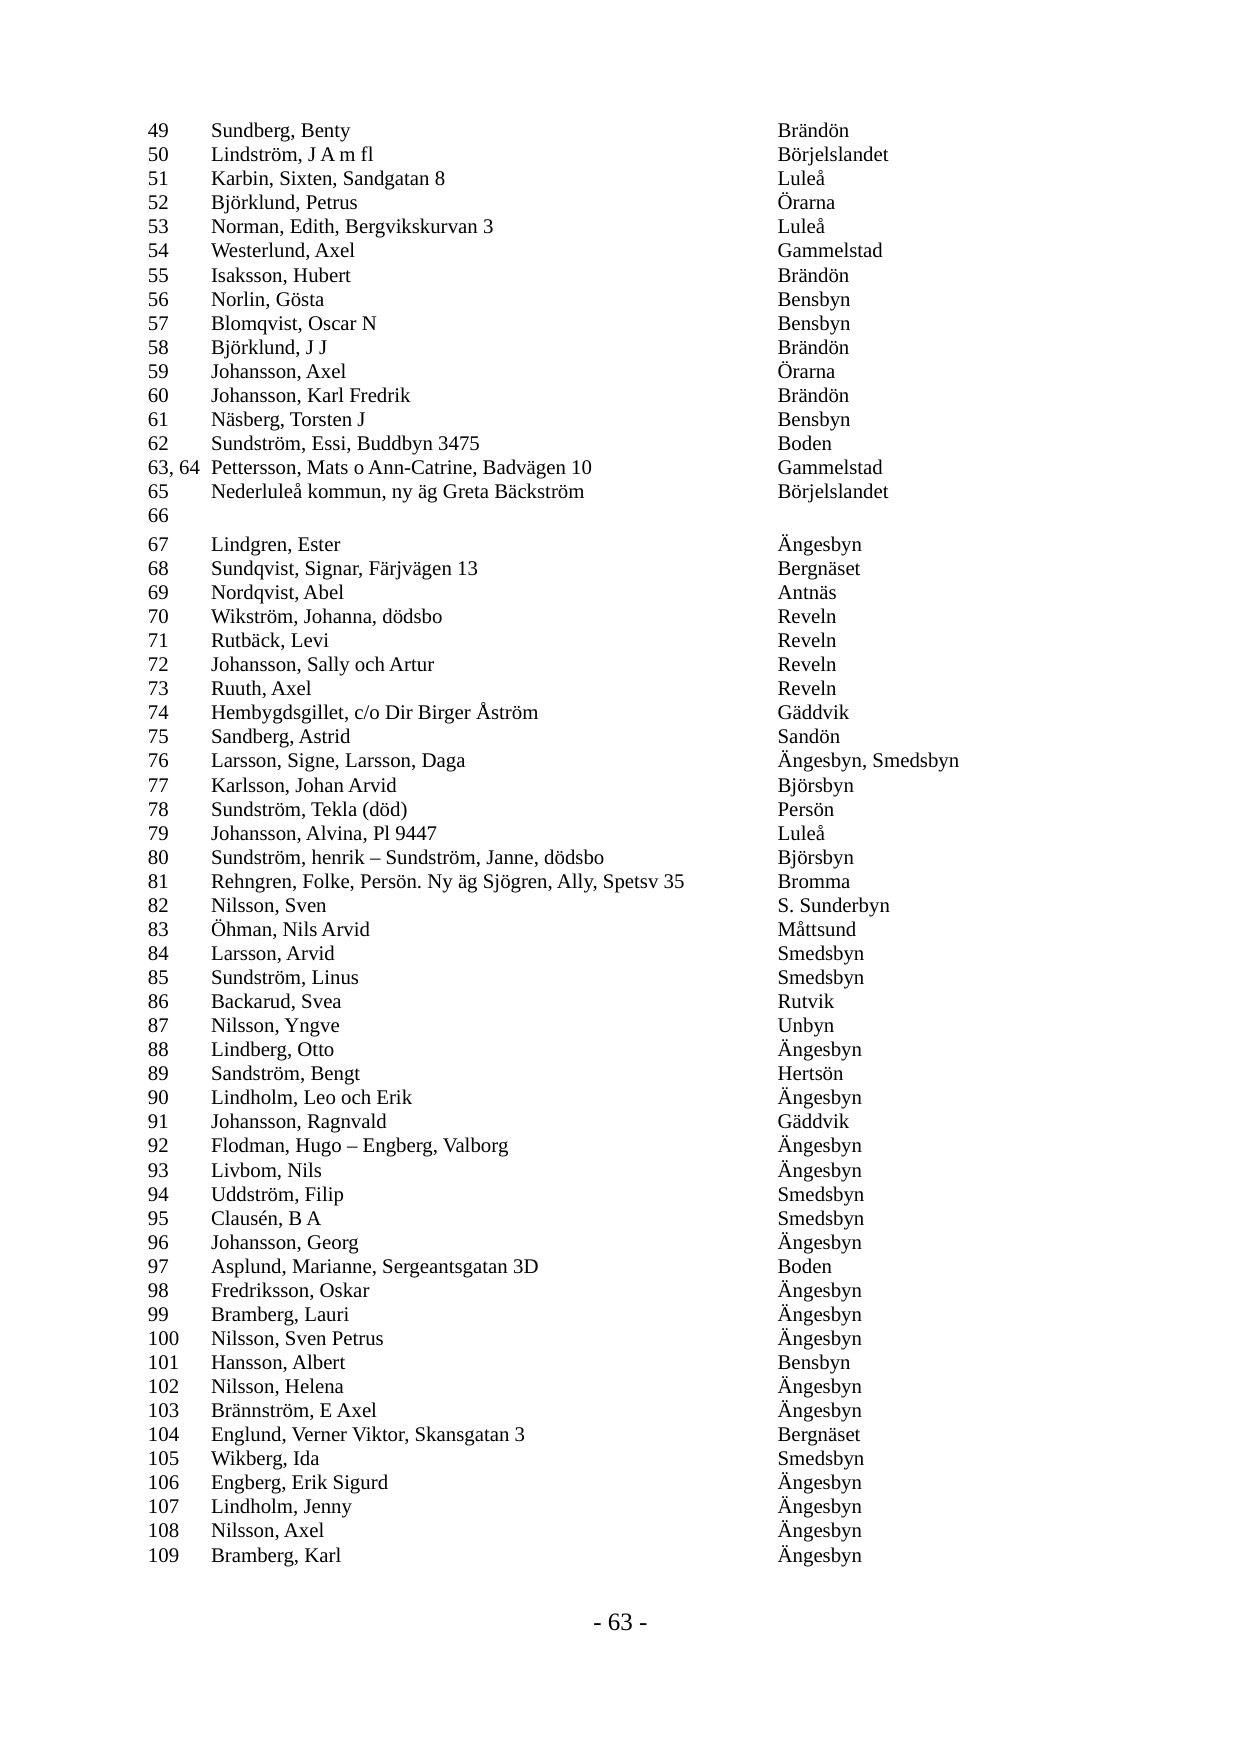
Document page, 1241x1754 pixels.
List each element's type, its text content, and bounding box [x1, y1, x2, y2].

table_cell Smedsbyn [778, 1206, 1093, 1230]
table_cell Boden [778, 431, 1093, 455]
table_cell 54 [148, 239, 211, 262]
table_cell Lindberg, Otto [211, 1037, 777, 1061]
table_cell Rutvik [778, 989, 1093, 1013]
table_cell Nilsson, Helena [211, 1374, 777, 1398]
table_cell 63, 64 [148, 455, 211, 479]
table_cell Johansson, Georg [211, 1230, 777, 1254]
table_cell Engberg, Erik Sigurd [211, 1470, 777, 1494]
table_cell Ängesbyn [778, 1519, 1093, 1542]
table_cell 50 [148, 142, 211, 166]
table_cell 71 [148, 628, 211, 652]
table_cell Ängesbyn [778, 1326, 1093, 1350]
table_cell 60 [148, 383, 211, 407]
table_cell Ängesbyn [778, 532, 1093, 556]
table_cell Pettersson, Mats o Ann-Catrine, Badvägen 10 [211, 455, 777, 479]
table_cell Karbin, Sixten, Sandgatan 8 [211, 166, 777, 190]
table_cell Sundström, henrik – Sundström, Janne, dödsbo [211, 845, 777, 869]
table_cell Måttsund [778, 917, 1093, 941]
table_cell Westerlund, Axel [211, 239, 777, 262]
table_cell Ängesbyn [778, 1037, 1093, 1061]
table_cell 86 [148, 989, 211, 1013]
table_cell 59 [148, 359, 211, 383]
table_cell Näsberg, Torsten J [211, 407, 777, 431]
table_cell Luleå [778, 214, 1093, 238]
table_cell 57 [148, 311, 211, 335]
table_cell Bramberg, Lauri [211, 1302, 777, 1326]
table_cell Ängesbyn [778, 1470, 1093, 1494]
table_cell 95 [148, 1206, 211, 1230]
table_cell 68 [148, 556, 211, 580]
table_cell 79 [148, 821, 211, 845]
table_cell Johansson, Alvina, Pl 9447 [211, 821, 777, 845]
table_cell 72 [148, 652, 211, 676]
table_cell Luleå [778, 821, 1093, 845]
table_cell Lindström, J A m fl [211, 142, 777, 166]
table_cell Ängesbyn, Smedsbyn [778, 749, 1093, 772]
table_cell Johansson, Axel [211, 359, 777, 383]
table_cell Hansson, Albert [211, 1350, 777, 1374]
table_cell Asplund, Marianne, Sergeantsgatan 3D [211, 1254, 777, 1278]
table_cell Sandön [778, 724, 1093, 748]
table_cell Bromma [778, 869, 1093, 893]
table_cell 94 [148, 1182, 211, 1206]
table_cell Bensbyn [778, 287, 1093, 311]
table_cell Nilsson, Yngve [211, 1013, 777, 1037]
table_cell Gäddvik [778, 700, 1093, 724]
table_cell Bensbyn [778, 1350, 1093, 1374]
table_cell 76 [148, 749, 211, 772]
table_cell [778, 503, 1093, 532]
table_cell Bergnäset [778, 556, 1093, 580]
table_cell Smedsbyn [778, 941, 1093, 965]
table_cell Björsbyn [778, 845, 1093, 869]
table_cell Gammelstad [778, 239, 1093, 262]
table_cell 80 [148, 845, 211, 869]
table_cell 105 [148, 1446, 211, 1470]
table_cell S. Sunderbyn [778, 893, 1093, 917]
table_cell Reveln [778, 652, 1093, 676]
table_cell Björklund, Petrus [211, 190, 777, 214]
table_cell 58 [148, 335, 211, 359]
table_cell Björklund, J J [211, 335, 777, 359]
table_cell 73 [148, 676, 211, 700]
table_cell 81 [148, 869, 211, 893]
table_cell 108 [148, 1519, 211, 1542]
table_cell Brändön [778, 383, 1093, 407]
table_cell 104 [148, 1422, 211, 1446]
table_cell 62 [148, 431, 211, 455]
table_cell Antnäs [778, 580, 1093, 604]
table_cell Lindholm, Jenny [211, 1494, 777, 1518]
table_cell 100 [148, 1326, 211, 1350]
table_cell 102 [148, 1374, 211, 1398]
table_cell Ängesbyn [778, 1398, 1093, 1422]
table_cell 75 [148, 724, 211, 748]
table_cell Sandström, Bengt [211, 1061, 777, 1085]
table_cell Johansson, Ragnvald [211, 1109, 777, 1133]
table_cell Boden [778, 1254, 1093, 1278]
table_cell Livbom, Nils [211, 1158, 777, 1182]
table_cell 51 [148, 166, 211, 190]
table_cell Clausén, B A [211, 1206, 777, 1230]
table_cell Gammelstad [778, 455, 1093, 479]
table_cell Bensbyn [778, 407, 1093, 431]
table_cell Flodman, Hugo – Engberg, Valborg [211, 1134, 777, 1157]
table_cell 84 [148, 941, 211, 965]
table_cell Lindgren, Ester [211, 532, 777, 556]
table_cell Ängesbyn [778, 1543, 1093, 1567]
table_cell Brändön [778, 263, 1093, 287]
table_cell Rehngren, Folke, Persön. Ny äg Sjögren, Ally, Spetsv 35 [211, 869, 777, 893]
table_cell 107 [148, 1494, 211, 1518]
table_cell 98 [148, 1278, 211, 1302]
table_cell Wikström, Johanna, dödsbo [211, 604, 777, 628]
table_cell 61 [148, 407, 211, 431]
table_cell Ängesbyn [778, 1134, 1093, 1157]
table_cell 96 [148, 1230, 211, 1254]
table_cell 55 [148, 263, 211, 287]
table_cell 83 [148, 917, 211, 941]
table_cell Reveln [778, 628, 1093, 652]
table_cell 97 [148, 1254, 211, 1278]
table_cell Hertsön [778, 1061, 1093, 1085]
table_cell 52 [148, 190, 211, 214]
table_cell Gäddvik [778, 1109, 1093, 1133]
table_cell 93 [148, 1158, 211, 1182]
table_cell 78 [148, 797, 211, 821]
table_cell Brännström, E Axel [211, 1398, 777, 1422]
table_cell 56 [148, 287, 211, 311]
table_cell Reveln [778, 604, 1093, 628]
table_cell Örarna [778, 190, 1093, 214]
table_cell Brändön [778, 335, 1093, 359]
table_cell Sundström, Linus [211, 965, 777, 989]
table_cell Ängesbyn [778, 1278, 1093, 1302]
table_cell Luleå [778, 166, 1093, 190]
table_cell Bergnäset [778, 1422, 1093, 1446]
table_cell Ruuth, Axel [211, 676, 777, 700]
table_cell 92 [148, 1134, 211, 1157]
table_cell 87 [148, 1013, 211, 1037]
table_cell Blomqvist, Oscar N [211, 311, 777, 335]
table_cell Smedsbyn [778, 965, 1093, 989]
table_cell Ängesbyn [778, 1374, 1093, 1398]
table_cell 99 [148, 1302, 211, 1326]
table_cell 70 [148, 604, 211, 628]
table_cell 103 [148, 1398, 211, 1422]
table_cell Johansson, Sally och Artur [211, 652, 777, 676]
table_cell Englund, Verner Viktor, Skansgatan 3 [211, 1422, 777, 1446]
table_cell Larsson, Signe, Larsson, Daga [211, 749, 777, 772]
table_cell Karlsson, Johan Arvid [211, 773, 777, 797]
table_cell 49 [148, 118, 211, 142]
table_cell Nordqvist, Abel [211, 580, 777, 604]
table_cell 67 [148, 532, 211, 556]
table_cell Öhman, Nils Arvid [211, 917, 777, 941]
table_cell Persön [778, 797, 1093, 821]
table_cell Sundqvist, Signar, Färjvägen 13 [211, 556, 777, 580]
table_cell 90 [148, 1085, 211, 1109]
table_cell Nilsson, Sven Petrus [211, 1326, 777, 1350]
table_cell Sundström, Tekla (död) [211, 797, 777, 821]
table_cell 85 [148, 965, 211, 989]
table_cell Unbyn [778, 1013, 1093, 1037]
table_cell Johansson, Karl Fredrik [211, 383, 777, 407]
table_cell Ängesbyn [778, 1230, 1093, 1254]
table_cell Backarud, Svea [211, 989, 777, 1013]
table_cell Sundström, Essi, Buddbyn 3475 [211, 431, 777, 455]
table_cell Nilsson, Axel [211, 1519, 777, 1542]
table_cell Reveln [778, 676, 1093, 700]
table_cell Uddström, Filip [211, 1182, 777, 1206]
table_cell Nilsson, Sven [211, 893, 777, 917]
table_cell Nederluleå kommun, ny äg Greta Bäckström [211, 479, 777, 503]
table_cell Wikberg, Ida [211, 1446, 777, 1470]
table_cell Sandberg, Astrid [211, 724, 777, 748]
table_cell 89 [148, 1061, 211, 1085]
table_cell 65 [148, 479, 211, 503]
table_cell Hembygdsgillet, c/o Dir Birger Åström [211, 700, 777, 724]
table_cell 53 [148, 214, 211, 238]
table_cell 66 [148, 503, 211, 532]
table_cell Smedsbyn [778, 1446, 1093, 1470]
table_cell Börjelslandet [778, 479, 1093, 503]
table_cell 69 [148, 580, 211, 604]
table_cell Smedsbyn [778, 1182, 1093, 1206]
table_cell Lindholm, Leo och Erik [211, 1085, 777, 1109]
table_cell Fredriksson, Oskar [211, 1278, 777, 1302]
table_cell Norman, Edith, Bergvikskurvan 3 [211, 214, 777, 238]
table_cell Ängesbyn [778, 1158, 1093, 1182]
table_cell [211, 503, 777, 532]
table_cell Ängesbyn [778, 1302, 1093, 1326]
table_cell Sundberg, Benty [211, 118, 777, 142]
table_cell Örarna [778, 359, 1093, 383]
table_cell Brändön [778, 118, 1093, 142]
table_cell Larsson, Arvid [211, 941, 777, 965]
table_cell 74 [148, 700, 211, 724]
table_cell Bramberg, Karl [211, 1543, 777, 1567]
table_cell Bensbyn [778, 311, 1093, 335]
table_cell Norlin, Gösta [211, 287, 777, 311]
table_cell Björsbyn [778, 773, 1093, 797]
table_cell 82 [148, 893, 211, 917]
table_cell Ängesbyn [778, 1494, 1093, 1518]
table_cell Rutbäck, Levi [211, 628, 777, 652]
table_cell 77 [148, 773, 211, 797]
table_cell Isaksson, Hubert [211, 263, 777, 287]
table_cell Börjelslandet [778, 142, 1093, 166]
table_cell 88 [148, 1037, 211, 1061]
table_cell 91 [148, 1109, 211, 1133]
table_cell 109 [148, 1543, 211, 1567]
table_cell Ängesbyn [778, 1085, 1093, 1109]
table_cell 106 [148, 1470, 211, 1494]
table_cell 101 [148, 1350, 211, 1374]
